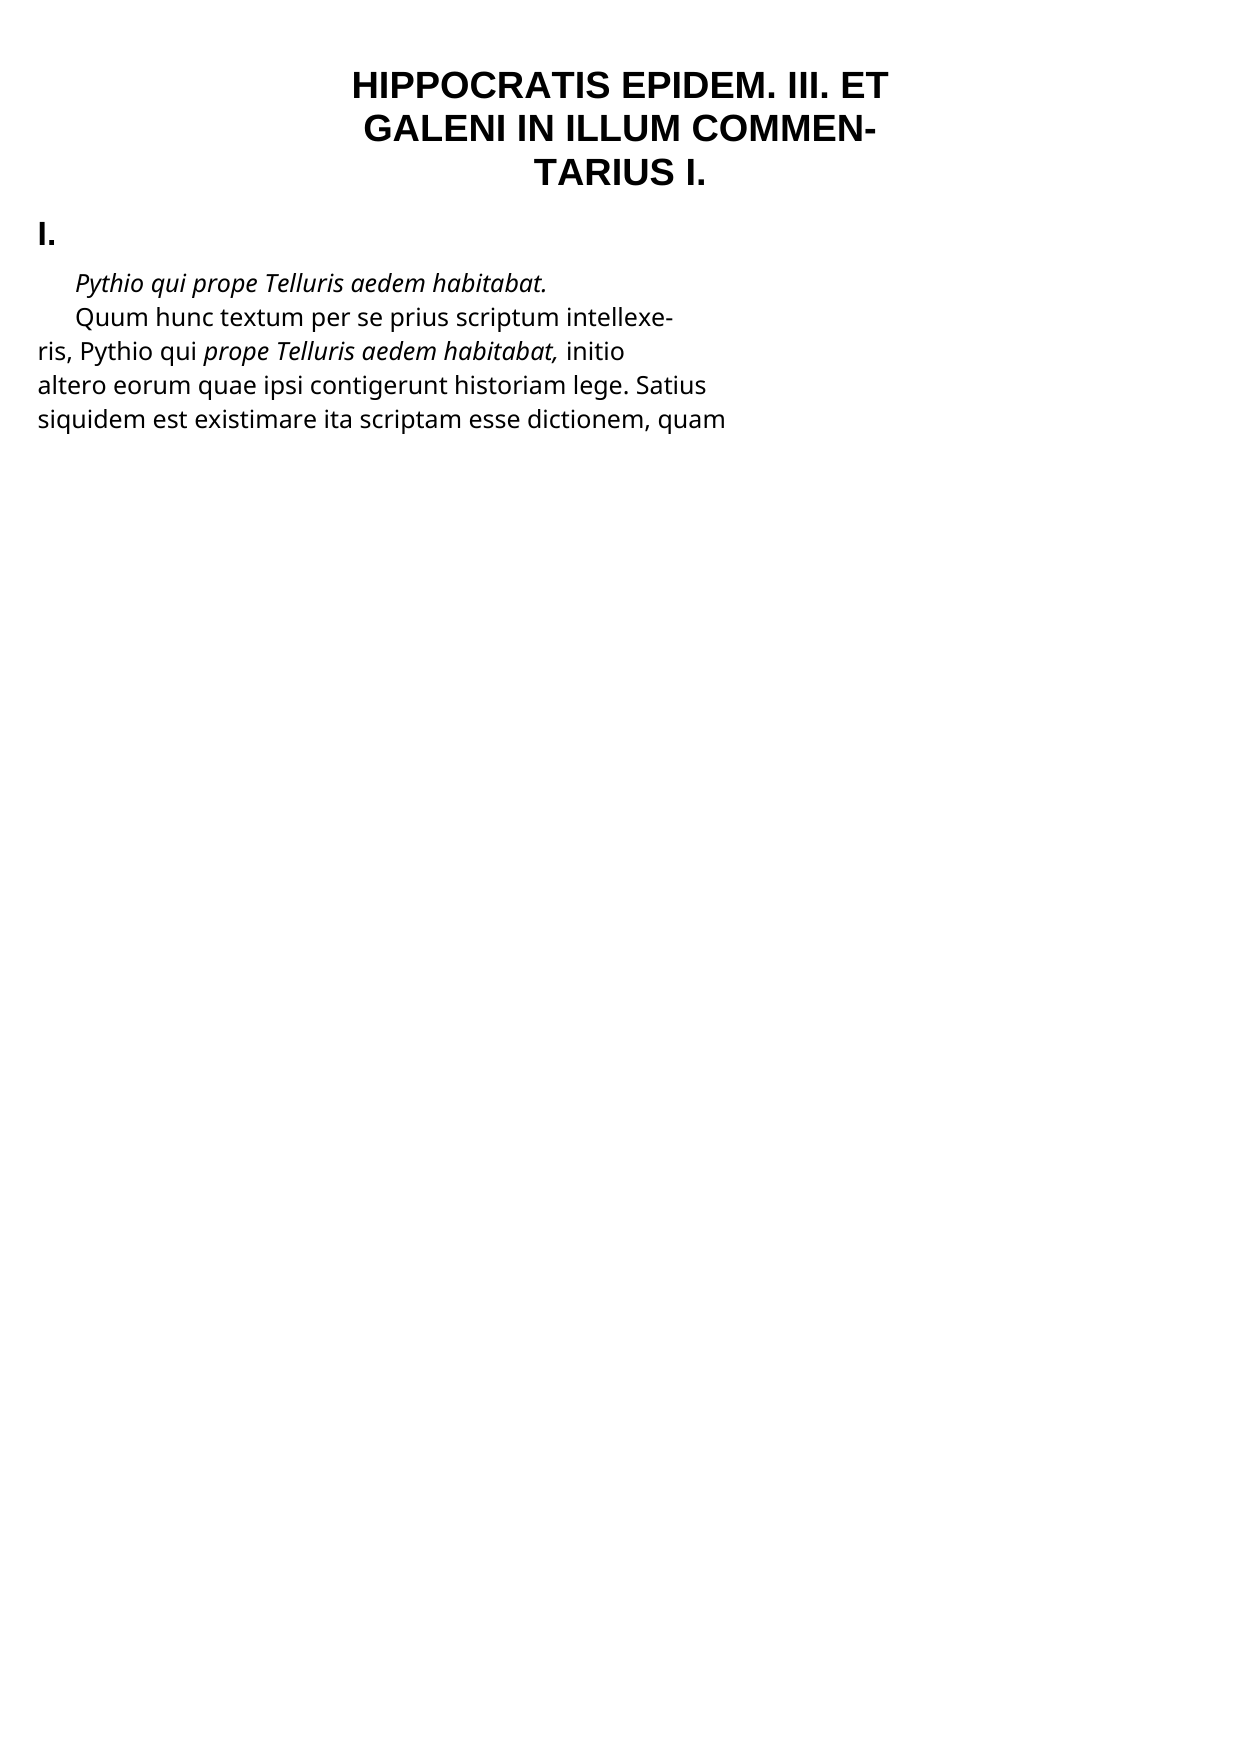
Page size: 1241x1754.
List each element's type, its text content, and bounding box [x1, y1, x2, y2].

text Quum hunc textum per se prius scriptum intellexe- ris, Pythio qui prope Telluris aedem habitabat, initio altero eorum quae ipsi contigerunt historiam lege. Satius siquidem est existimare ita scriptam esse dictionem, quam [37, 299, 1203, 436]
text Pythio qui prope Telluris aedem habitabat. [37, 265, 1203, 299]
subtitle HIPPOCRATIS EPIDEM. III. ET GALENI IN ILLUM COMMEN- TARIUS I. [37, 62, 1203, 193]
subtitle I. [37, 214, 1203, 253]
